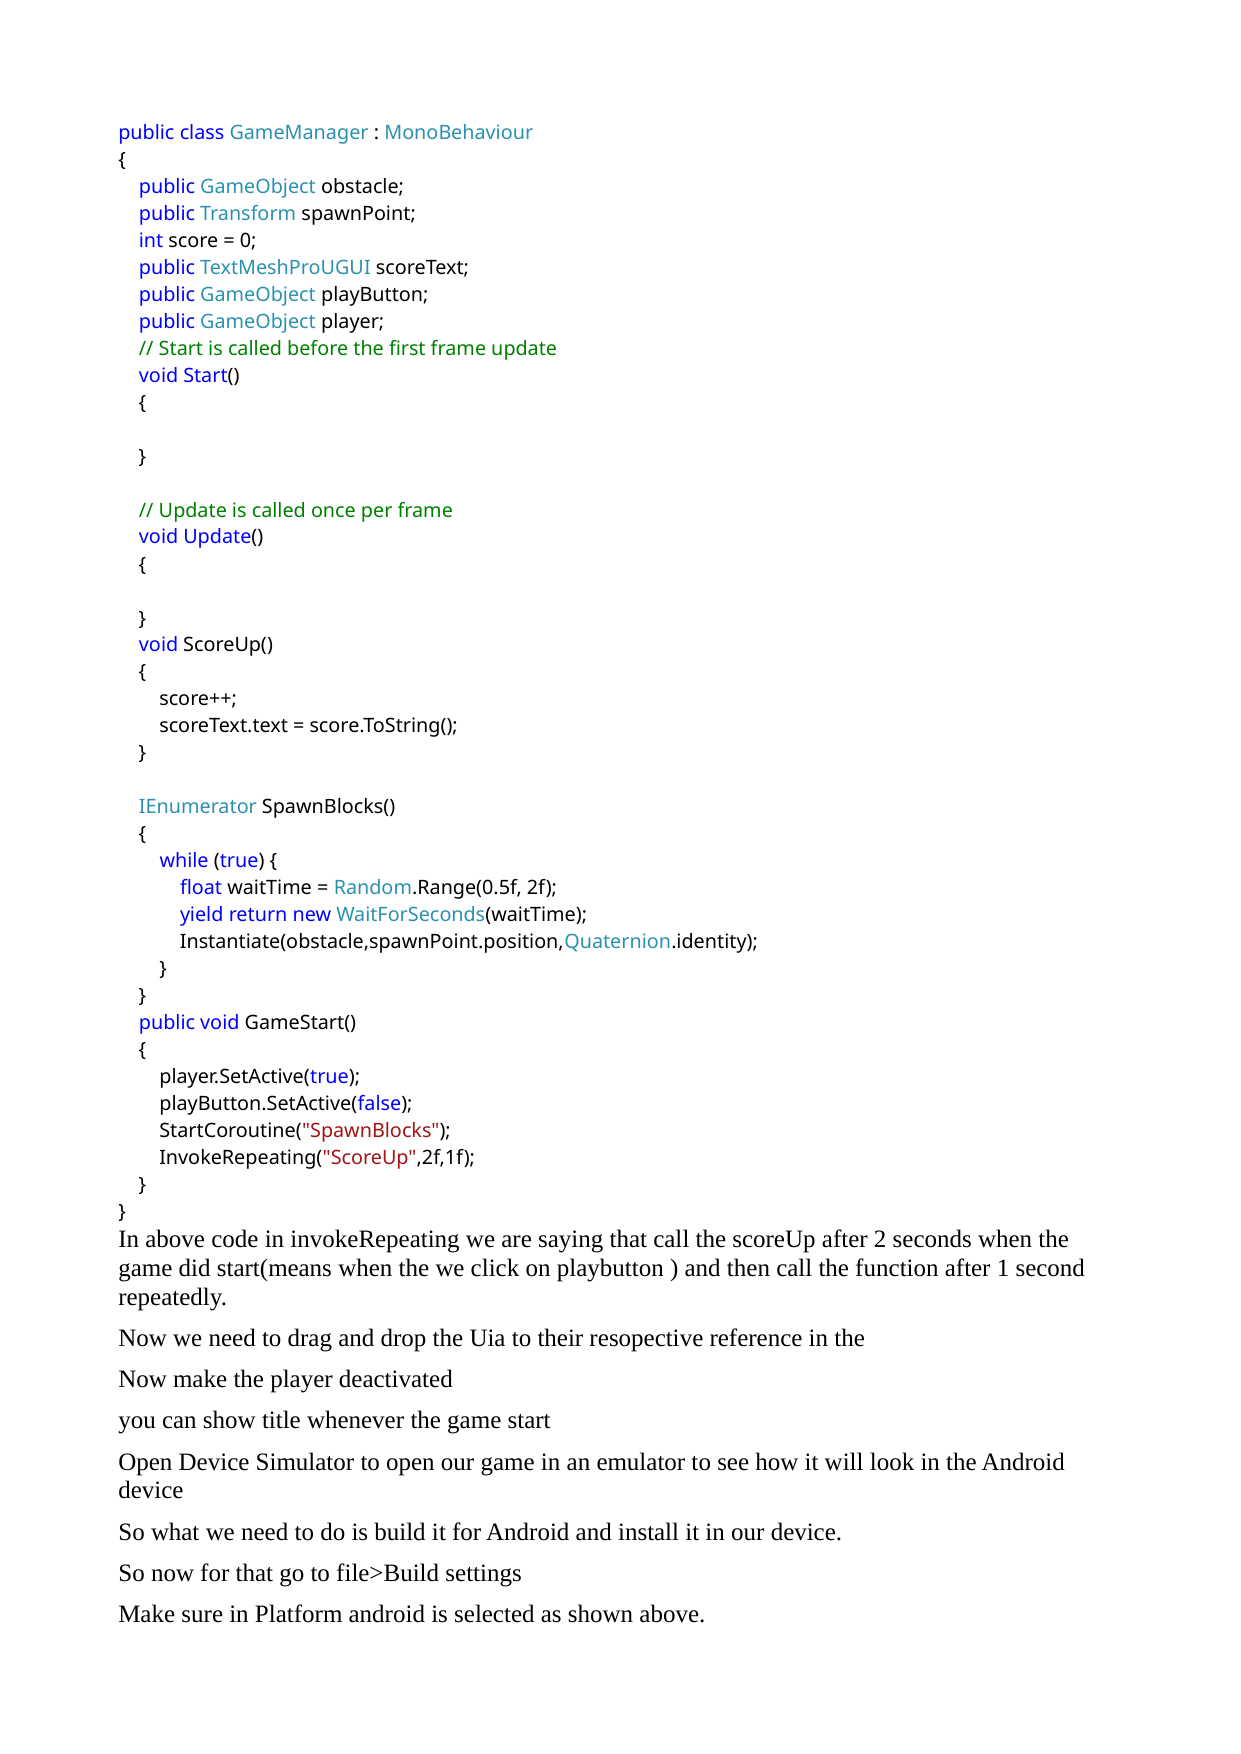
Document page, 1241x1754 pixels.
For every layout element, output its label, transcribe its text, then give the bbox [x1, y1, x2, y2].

text Make sure in Platform android is selected as shown above. [118, 1599, 1122, 1628]
text } [118, 739, 1122, 766]
text So what we need to do is build it for Android and install it in our device. [118, 1517, 1122, 1546]
text yield return new WaitForSeconds(waitTime); [118, 901, 1122, 927]
text // Start is called before the first frame update [118, 334, 1122, 361]
text scoreText.text = score.ToString(); [118, 712, 1122, 739]
text // Update is called once per frame [118, 496, 1122, 523]
text So now for that go to file>Build settings [118, 1558, 1122, 1587]
text { [118, 145, 1122, 172]
text Open Device Simulator to open our game in an emulator to see how it will look in the Android device [118, 1447, 1122, 1504]
text InvokeRepeating("ScoreUp",2f,1f); [118, 1143, 1122, 1170]
text In above code in invokeRepeating we are saying that call the scoreUp after 2 seconds when the game did start(means when the we click on playbutton ) and then call the function after 1 second repeatedly. [118, 1224, 1122, 1311]
text public GameObject obstacle; [118, 172, 1122, 199]
text int score = 0; [118, 226, 1122, 253]
text public void GameStart() [118, 1008, 1122, 1035]
text IEnumerator SpawnBlocks() [118, 793, 1122, 819]
text public GameObject playButton; [118, 280, 1122, 307]
text float waitTime = Random.Range(0.5f, 2f); [118, 873, 1122, 901]
text } [118, 954, 1122, 981]
text { [118, 658, 1122, 685]
text public Transform spawnPoint; [118, 199, 1122, 226]
text public GameObject player; [118, 307, 1122, 334]
text playButton.SetActive(false); [118, 1089, 1122, 1116]
text while (true) { [118, 847, 1122, 873]
text StartCoroutine("SpawnBlocks"); [118, 1116, 1122, 1143]
text void Start() [118, 361, 1122, 388]
text void Update() [118, 523, 1122, 550]
text score++; [118, 685, 1122, 712]
text public TextMeshProUGUI scoreText; [118, 253, 1122, 280]
text { [118, 388, 1122, 415]
text Now we need to drag and drop the Uia to their resopective reference in the [118, 1323, 1122, 1352]
text } [118, 981, 1122, 1008]
text you can show title whenever the game start [118, 1406, 1122, 1434]
text { [118, 1035, 1122, 1062]
text { [118, 550, 1122, 577]
text player.SetActive(true); [118, 1062, 1122, 1089]
text } [118, 1170, 1122, 1197]
text } [118, 442, 1122, 469]
text public class GameManager : MonoBehaviour [118, 118, 1122, 145]
text void ScoreUp() [118, 631, 1122, 658]
text { [118, 819, 1122, 847]
text Now make the player deactivated [118, 1364, 1122, 1393]
text } [118, 604, 1122, 631]
text Instantiate(obstacle,spawnPoint.position,Quaternion.identity); [118, 927, 1122, 954]
text } [118, 1197, 1122, 1224]
